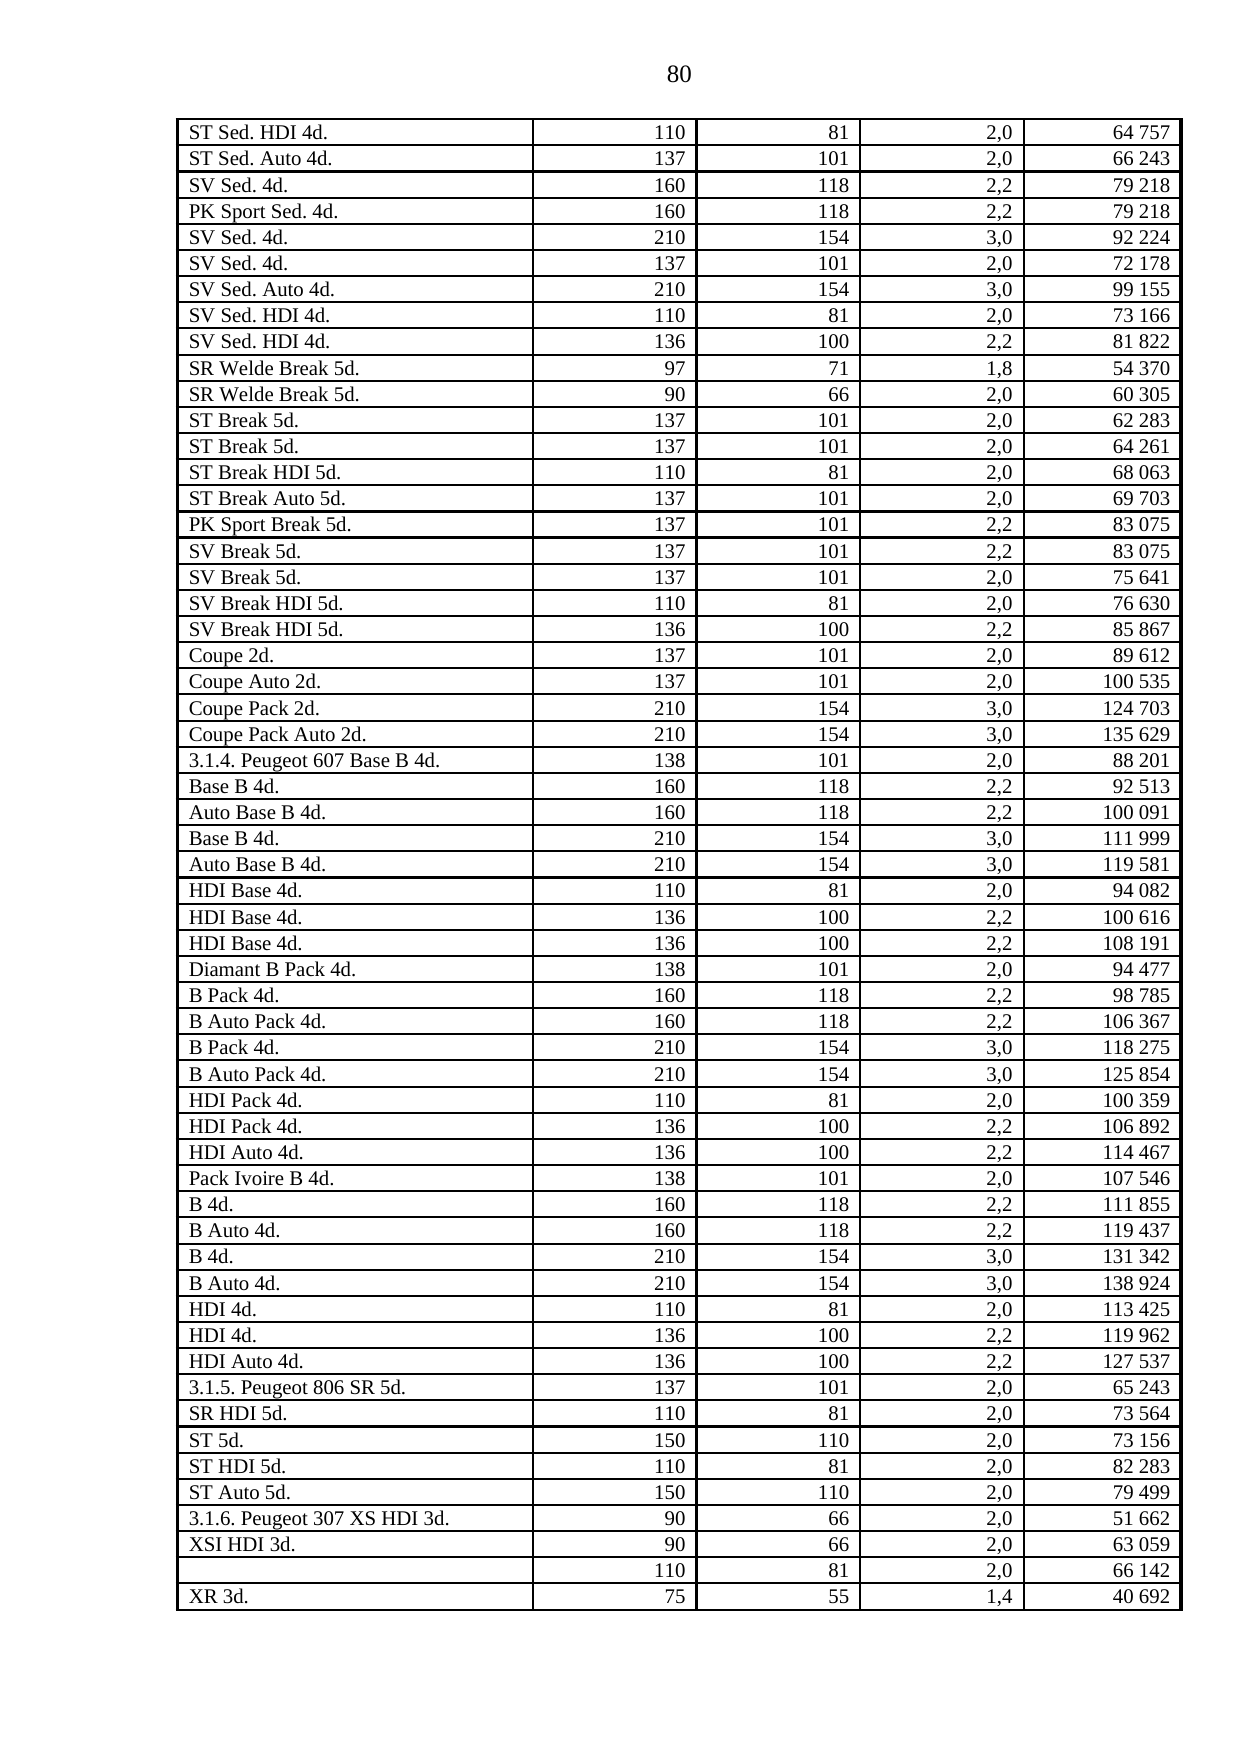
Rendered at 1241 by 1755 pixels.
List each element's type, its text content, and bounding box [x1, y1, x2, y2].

table_cell 81 [698, 460, 859, 484]
table_cell HDI Base 4d. [179, 905, 532, 929]
table_cell 3,0 [861, 722, 1023, 746]
table_cell Auto Base B 4d. [179, 852, 532, 876]
table_cell 210 [534, 277, 695, 301]
table_cell 2,2 [861, 173, 1023, 197]
table_cell 2,2 [861, 513, 1023, 536]
table_cell SV Sed. Auto 4d. [179, 277, 532, 301]
table_cell 137 [534, 669, 695, 693]
table_cell 64 757 [1025, 120, 1179, 144]
table_cell 2,0 [861, 1532, 1023, 1556]
table_cell B Pack 4d. [179, 1035, 532, 1059]
table_cell 2,0 [861, 1480, 1023, 1504]
table_cell 160 [534, 800, 695, 824]
table_cell Pack Ivoire B 4d. [179, 1166, 532, 1190]
table_cell 76 630 [1025, 591, 1179, 615]
table_cell 2,2 [861, 905, 1023, 929]
table_cell 2,2 [861, 1323, 1023, 1347]
table_cell 125 854 [1025, 1061, 1179, 1086]
table_cell 72 178 [1025, 251, 1179, 275]
table_cell Coupe 2d. [179, 643, 532, 667]
table_cell SV Sed. 4d. [179, 173, 532, 197]
table_cell B Auto Pack 4d. [179, 1061, 532, 1086]
table_cell 100 [698, 1349, 859, 1373]
table_cell 73 166 [1025, 303, 1179, 327]
table_cell 108 191 [1025, 931, 1179, 955]
table_cell HDI Pack 4d. [179, 1088, 532, 1112]
table_cell 2,0 [861, 408, 1023, 432]
table_cell B Pack 4d. [179, 983, 532, 1007]
table_cell 118 [698, 1009, 859, 1033]
table_cell 81 [698, 1558, 859, 1582]
table_cell 101 [698, 146, 859, 170]
table_cell 85 867 [1025, 617, 1179, 641]
table_cell 136 [534, 329, 695, 353]
table_cell 3.1.5. Peugeot 806 SR 5d. [179, 1375, 532, 1399]
table_cell 138 [534, 748, 695, 772]
table_cell 110 [698, 1480, 859, 1504]
table_cell 136 [534, 1349, 695, 1373]
table_cell ST 5d. [179, 1428, 532, 1452]
table_cell 81 [698, 1297, 859, 1321]
table_cell 66 [698, 1506, 859, 1530]
table_cell 110 [534, 303, 695, 327]
table_cell 210 [534, 225, 695, 249]
table_cell 118 [698, 774, 859, 798]
table_cell 2,2 [861, 617, 1023, 641]
table_cell 64 261 [1025, 434, 1179, 458]
table_cell 150 [534, 1480, 695, 1504]
table_cell 81 [698, 1088, 859, 1112]
table_cell ST Break HDI 5d. [179, 460, 532, 484]
table_cell PK Sport Sed. 4d. [179, 199, 532, 223]
table_cell 101 [698, 957, 859, 981]
table_cell 160 [534, 983, 695, 1007]
table_cell 160 [534, 1009, 695, 1033]
table_cell 2,0 [861, 120, 1023, 144]
table_cell HDI Auto 4d. [179, 1140, 532, 1164]
table_cell 100 [698, 1114, 859, 1138]
table_cell 100 616 [1025, 905, 1179, 929]
table_cell 3,0 [861, 225, 1023, 249]
table_cell 110 [534, 879, 695, 902]
table_cell 136 [534, 1140, 695, 1164]
table_cell 100 091 [1025, 800, 1179, 824]
table_cell 1,8 [861, 356, 1023, 379]
table_cell 154 [698, 277, 859, 301]
table_cell 101 [698, 669, 859, 693]
table_cell 2,2 [861, 1192, 1023, 1216]
table_cell 79 499 [1025, 1480, 1179, 1504]
table_cell 100 [698, 1140, 859, 1164]
table_cell 137 [534, 513, 695, 536]
table_cell 154 [698, 722, 859, 746]
table_cell 2,0 [861, 382, 1023, 406]
table_cell 2,0 [861, 1166, 1023, 1190]
table_cell 100 [698, 1323, 859, 1347]
table_cell 110 [534, 1401, 695, 1425]
table_cell 3,0 [861, 1061, 1023, 1086]
table_cell 2,2 [861, 931, 1023, 955]
table_cell 154 [698, 1035, 859, 1059]
table_cell 118 [698, 983, 859, 1007]
table_cell 81 [698, 1454, 859, 1478]
table_cell 3,0 [861, 277, 1023, 301]
table_cell 54 370 [1025, 356, 1179, 379]
table_cell 3.1.4. Peugeot 607 Base B 4d. [179, 748, 532, 772]
table_cell 137 [534, 408, 695, 432]
table_cell 100 [698, 905, 859, 929]
table_cell 100 [698, 329, 859, 353]
table_cell SR Welde Break 5d. [179, 382, 532, 406]
table_cell ST HDI 5d. [179, 1454, 532, 1478]
table_cell Auto Base B 4d. [179, 800, 532, 824]
table_cell 210 [534, 852, 695, 876]
table_cell 79 218 [1025, 173, 1179, 197]
table_cell 75 [534, 1584, 695, 1608]
table_cell 111 855 [1025, 1192, 1179, 1216]
table_cell 2,0 [861, 460, 1023, 484]
table_cell 90 [534, 382, 695, 406]
table_cell 154 [698, 852, 859, 876]
table_cell 118 [698, 800, 859, 824]
table_cell 136 [534, 1114, 695, 1138]
table_cell 101 [698, 434, 859, 458]
table_cell HDI Base 4d. [179, 931, 532, 955]
table_cell 55 [698, 1584, 859, 1608]
table_cell 81 822 [1025, 329, 1179, 353]
table_cell 101 [698, 643, 859, 667]
table_cell 100 [698, 617, 859, 641]
table_cell HDI Base 4d. [179, 879, 532, 902]
table_cell B Auto 4d. [179, 1218, 532, 1242]
table_cell B 4d. [179, 1192, 532, 1216]
table_cell 100 535 [1025, 669, 1179, 693]
table_cell HDI Pack 4d. [179, 1114, 532, 1138]
table_cell 81 [698, 303, 859, 327]
table_cell 2,0 [861, 591, 1023, 615]
table_cell 110 [534, 1558, 695, 1582]
table_cell 160 [534, 173, 695, 197]
table_cell 2,2 [861, 539, 1023, 563]
table_cell 138 924 [1025, 1271, 1179, 1295]
table_cell ST Break Auto 5d. [179, 486, 532, 510]
table_cell 101 [698, 748, 859, 772]
table_cell 2,0 [861, 1558, 1023, 1582]
table_cell 110 [698, 1428, 859, 1452]
table_cell 101 [698, 408, 859, 432]
table_cell 210 [534, 1245, 695, 1268]
table_cell 119 962 [1025, 1323, 1179, 1347]
table_cell 2,2 [861, 800, 1023, 824]
table_cell 137 [534, 146, 695, 170]
table_cell 83 075 [1025, 513, 1179, 536]
table_cell 136 [534, 1323, 695, 1347]
table_cell 136 [534, 617, 695, 641]
table_cell 51 662 [1025, 1506, 1179, 1530]
table_cell SV Break HDI 5d. [179, 617, 532, 641]
table_cell 137 [534, 643, 695, 667]
table_cell 97 [534, 356, 695, 379]
table_cell 118 [698, 1218, 859, 1242]
table_cell 3,0 [861, 826, 1023, 850]
table_cell 94 477 [1025, 957, 1179, 981]
table_cell 150 [534, 1428, 695, 1452]
table_cell 2,0 [861, 1401, 1023, 1425]
table_cell 2,2 [861, 1140, 1023, 1164]
table_cell 2,0 [861, 146, 1023, 170]
table_cell 66 142 [1025, 1558, 1179, 1582]
table_cell 3.1.6. Peugeot 307 XS HDI 3d. [179, 1506, 532, 1530]
table_cell 2,0 [861, 1428, 1023, 1452]
table_cell 2,0 [861, 748, 1023, 772]
table_cell 2,2 [861, 199, 1023, 223]
table_cell XSI HDI 3d. [179, 1532, 532, 1556]
table_cell HDI Auto 4d. [179, 1349, 532, 1373]
table_cell 119 437 [1025, 1218, 1179, 1242]
table_cell 60 305 [1025, 382, 1179, 406]
table_cell ST Break 5d. [179, 434, 532, 458]
table_cell ST Sed. HDI 4d. [179, 120, 532, 144]
table_cell 113 425 [1025, 1297, 1179, 1321]
table_cell Coupe Pack 2d. [179, 695, 532, 719]
table_cell HDI 4d. [179, 1323, 532, 1347]
table_cell 154 [698, 826, 859, 850]
table_cell 2,0 [861, 1506, 1023, 1530]
table_cell 110 [534, 1088, 695, 1112]
table_cell 154 [698, 1245, 859, 1268]
table_cell B Auto Pack 4d. [179, 1009, 532, 1033]
table_cell 111 999 [1025, 826, 1179, 850]
table_cell 138 [534, 1166, 695, 1190]
table_cell B Auto 4d. [179, 1271, 532, 1295]
table_cell 154 [698, 1271, 859, 1295]
table_cell 2,2 [861, 329, 1023, 353]
table_cell 2,0 [861, 957, 1023, 981]
table_cell 114 467 [1025, 1140, 1179, 1164]
table_cell 137 [534, 434, 695, 458]
table_cell 2,0 [861, 434, 1023, 458]
table_cell 118 [698, 1192, 859, 1216]
table_cell 2,0 [861, 1454, 1023, 1478]
table_cell 118 [698, 173, 859, 197]
table_cell 2,0 [861, 1088, 1023, 1112]
table_cell 137 [534, 1375, 695, 1399]
table_cell 2,0 [861, 486, 1023, 510]
table_cell SV Sed. 4d. [179, 251, 532, 275]
table_cell 63 059 [1025, 1532, 1179, 1556]
table_cell XR 3d. [179, 1584, 532, 1608]
table_cell 136 [534, 905, 695, 929]
table_cell 81 [698, 879, 859, 902]
table_cell 137 [534, 251, 695, 275]
table_cell 2,0 [861, 643, 1023, 667]
table_cell 2,0 [861, 251, 1023, 275]
table_cell 160 [534, 774, 695, 798]
table_cell 100 [698, 931, 859, 955]
table_cell 3,0 [861, 1035, 1023, 1059]
table_cell 107 546 [1025, 1166, 1179, 1190]
table_cell 94 082 [1025, 879, 1179, 902]
table_cell 2,2 [861, 1218, 1023, 1242]
table_cell 73 156 [1025, 1428, 1179, 1452]
table_cell SV Sed. 4d. [179, 225, 532, 249]
table_cell 83 075 [1025, 539, 1179, 563]
table_cell 99 155 [1025, 277, 1179, 301]
table_cell SV Break 5d. [179, 539, 532, 563]
table_cell 119 581 [1025, 852, 1179, 876]
table_cell 3,0 [861, 852, 1023, 876]
table_cell 110 [534, 1297, 695, 1321]
table_cell 66 243 [1025, 146, 1179, 170]
table_cell 2,0 [861, 879, 1023, 902]
table_cell 75 641 [1025, 565, 1179, 589]
table_cell 3,0 [861, 1271, 1023, 1295]
table_cell 2,2 [861, 1114, 1023, 1138]
table_cell 82 283 [1025, 1454, 1179, 1478]
table_cell 89 612 [1025, 643, 1179, 667]
table_cell 106 892 [1025, 1114, 1179, 1138]
table_cell 81 [698, 1401, 859, 1425]
table_cell 154 [698, 1061, 859, 1086]
table_cell 2,2 [861, 774, 1023, 798]
table_cell 3,0 [861, 1245, 1023, 1268]
table_cell 210 [534, 695, 695, 719]
table_cell 106 367 [1025, 1009, 1179, 1033]
table_cell 137 [534, 486, 695, 510]
table_cell 110 [534, 120, 695, 144]
table_cell 92 513 [1025, 774, 1179, 798]
table_cell 101 [698, 251, 859, 275]
table_cell 92 224 [1025, 225, 1179, 249]
table_cell SV Sed. HDI 4d. [179, 303, 532, 327]
table_cell 79 218 [1025, 199, 1179, 223]
table_cell 131 342 [1025, 1245, 1179, 1268]
table_cell 62 283 [1025, 408, 1179, 432]
table_cell SR Welde Break 5d. [179, 356, 532, 379]
table_cell 101 [698, 565, 859, 589]
table_cell 160 [534, 1218, 695, 1242]
table_cell 210 [534, 1035, 695, 1059]
table_cell Base B 4d. [179, 826, 532, 850]
table_cell ST Break 5d. [179, 408, 532, 432]
table_cell Coupe Pack Auto 2d. [179, 722, 532, 746]
table_cell 154 [698, 225, 859, 249]
table_cell 137 [534, 565, 695, 589]
table_cell 110 [534, 1454, 695, 1478]
table_cell [179, 1558, 532, 1582]
table_cell SV Break 5d. [179, 565, 532, 589]
table_cell 2,0 [861, 1375, 1023, 1399]
table_cell 124 703 [1025, 695, 1179, 719]
table_cell 2,0 [861, 565, 1023, 589]
table_cell 101 [698, 1166, 859, 1190]
table_cell 2,2 [861, 1009, 1023, 1033]
table_cell Base B 4d. [179, 774, 532, 798]
table_cell 210 [534, 1061, 695, 1086]
table_cell ST Sed. Auto 4d. [179, 146, 532, 170]
table_cell SV Sed. HDI 4d. [179, 329, 532, 353]
table_cell 137 [534, 539, 695, 563]
table_cell 101 [698, 486, 859, 510]
table_cell 66 [698, 382, 859, 406]
table_cell 2,2 [861, 983, 1023, 1007]
table_cell 118 275 [1025, 1035, 1179, 1059]
table_cell 136 [534, 931, 695, 955]
table_cell PK Sport Break 5d. [179, 513, 532, 536]
table_cell 118 [698, 199, 859, 223]
table_cell SR HDI 5d. [179, 1401, 532, 1425]
table_cell 2,0 [861, 303, 1023, 327]
table_cell 73 564 [1025, 1401, 1179, 1425]
table_cell 2,0 [861, 1297, 1023, 1321]
table_cell 210 [534, 722, 695, 746]
table_cell 2,0 [861, 669, 1023, 693]
table_cell 88 201 [1025, 748, 1179, 772]
table_cell 127 537 [1025, 1349, 1179, 1373]
table_cell 210 [534, 1271, 695, 1295]
table_cell B 4d. [179, 1245, 532, 1268]
table_cell 210 [534, 826, 695, 850]
table_cell 101 [698, 539, 859, 563]
table_cell 90 [534, 1532, 695, 1556]
table_cell Coupe Auto 2d. [179, 669, 532, 693]
table_cell 65 243 [1025, 1375, 1179, 1399]
table_cell 160 [534, 199, 695, 223]
table_cell 81 [698, 591, 859, 615]
table_cell 98 785 [1025, 983, 1179, 1007]
table_cell HDI 4d. [179, 1297, 532, 1321]
table_cell 154 [698, 695, 859, 719]
table_cell 100 359 [1025, 1088, 1179, 1112]
table_cell 81 [698, 120, 859, 144]
table_cell 2,2 [861, 1349, 1023, 1373]
table_cell 135 629 [1025, 722, 1179, 746]
table_cell 160 [534, 1192, 695, 1216]
table_cell SV Break HDI 5d. [179, 591, 532, 615]
table_cell 101 [698, 1375, 859, 1399]
table_cell 66 [698, 1532, 859, 1556]
table_cell 68 063 [1025, 460, 1179, 484]
table_cell 3,0 [861, 695, 1023, 719]
table_cell 101 [698, 513, 859, 536]
table_cell 69 703 [1025, 486, 1179, 510]
table_cell Diamant B Pack 4d. [179, 957, 532, 981]
table_cell 90 [534, 1506, 695, 1530]
table_cell 138 [534, 957, 695, 981]
table_cell ST Auto 5d. [179, 1480, 532, 1504]
table_cell 40 692 [1025, 1584, 1179, 1608]
table_cell 110 [534, 591, 695, 615]
table_cell 1,4 [861, 1584, 1023, 1608]
table_cell 71 [698, 356, 859, 379]
table_cell 110 [534, 460, 695, 484]
